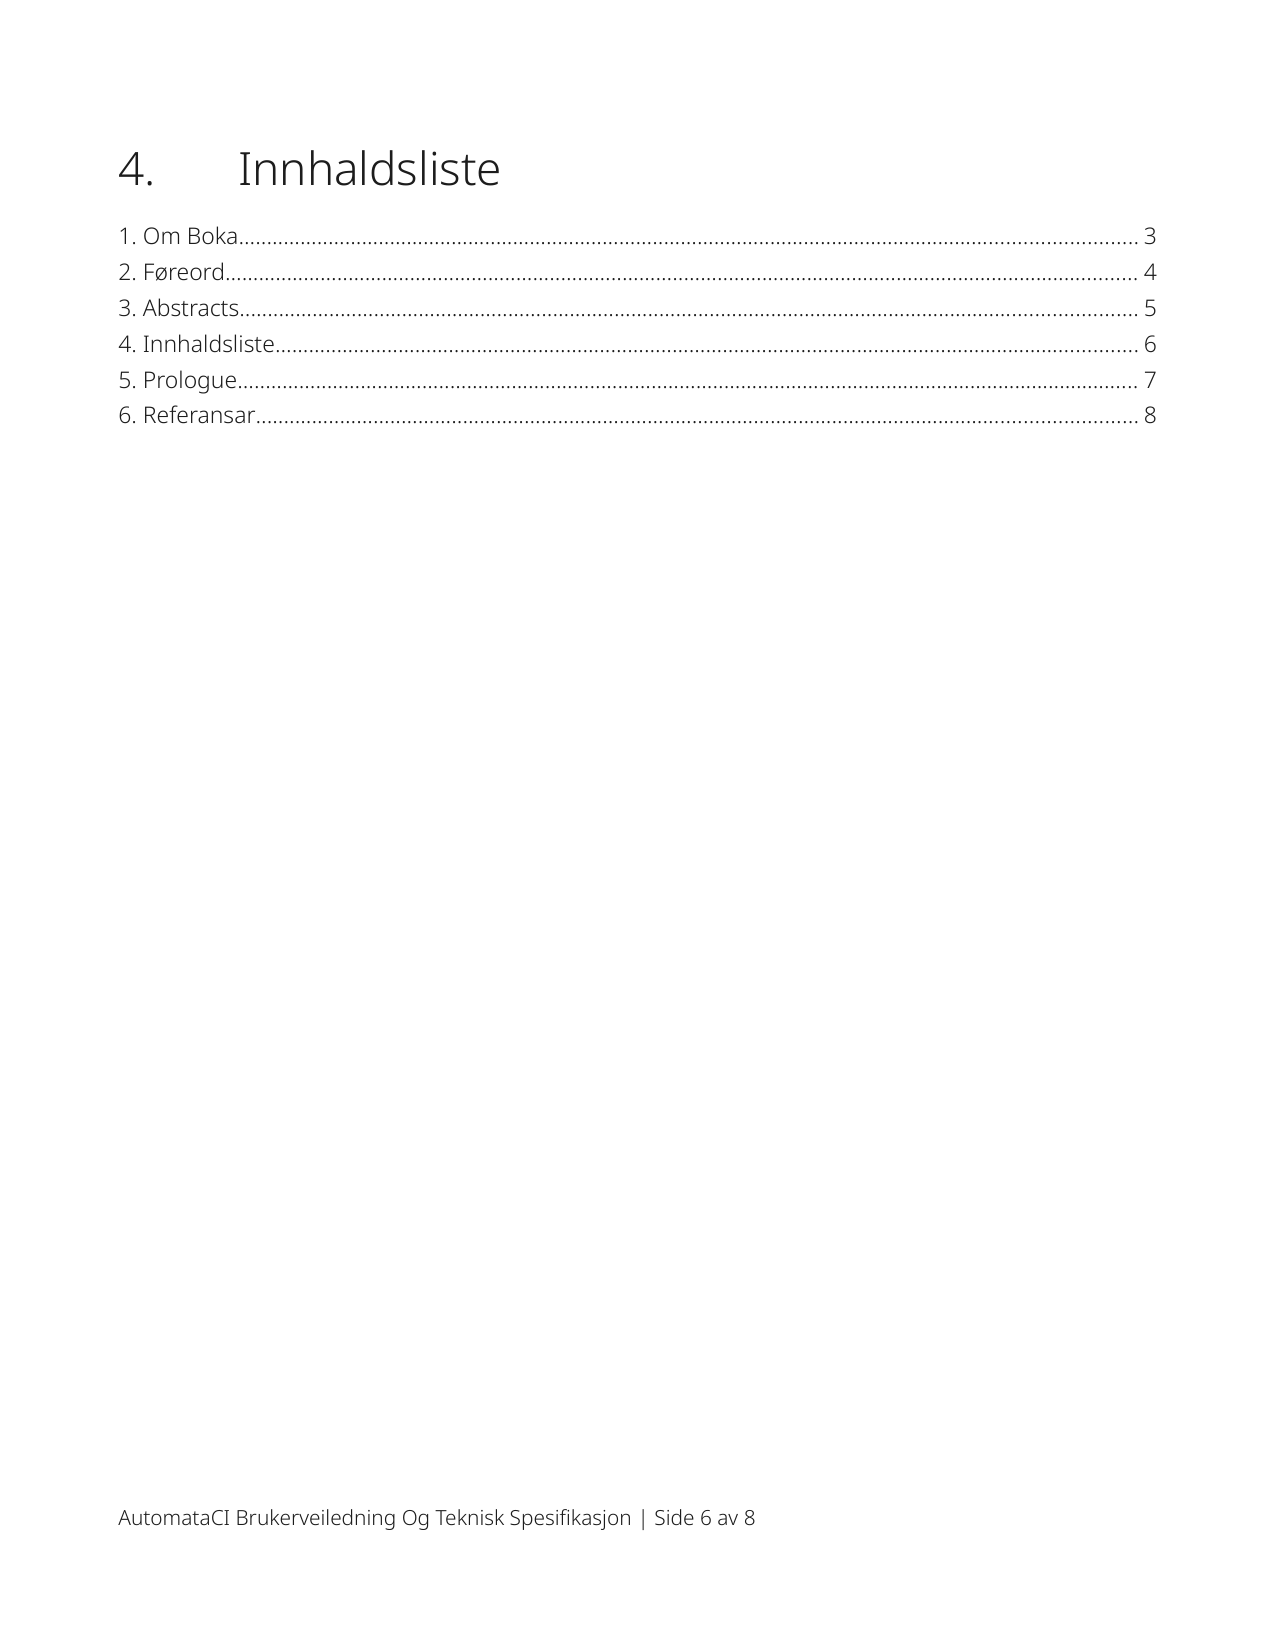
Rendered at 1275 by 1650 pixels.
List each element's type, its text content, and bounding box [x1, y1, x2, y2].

text 6. Referansar 8 [118, 399, 1157, 431]
text 5. Prologue 7 [118, 363, 1157, 395]
text 4. Innhaldsliste 6 [118, 328, 1157, 359]
subtitle Innhaldsliste [118, 136, 1157, 198]
text 3. Abstracts 5 [118, 292, 1157, 323]
text 2. Føreord 4 [118, 256, 1157, 287]
text 1. Om Boka 3 [118, 220, 1157, 251]
